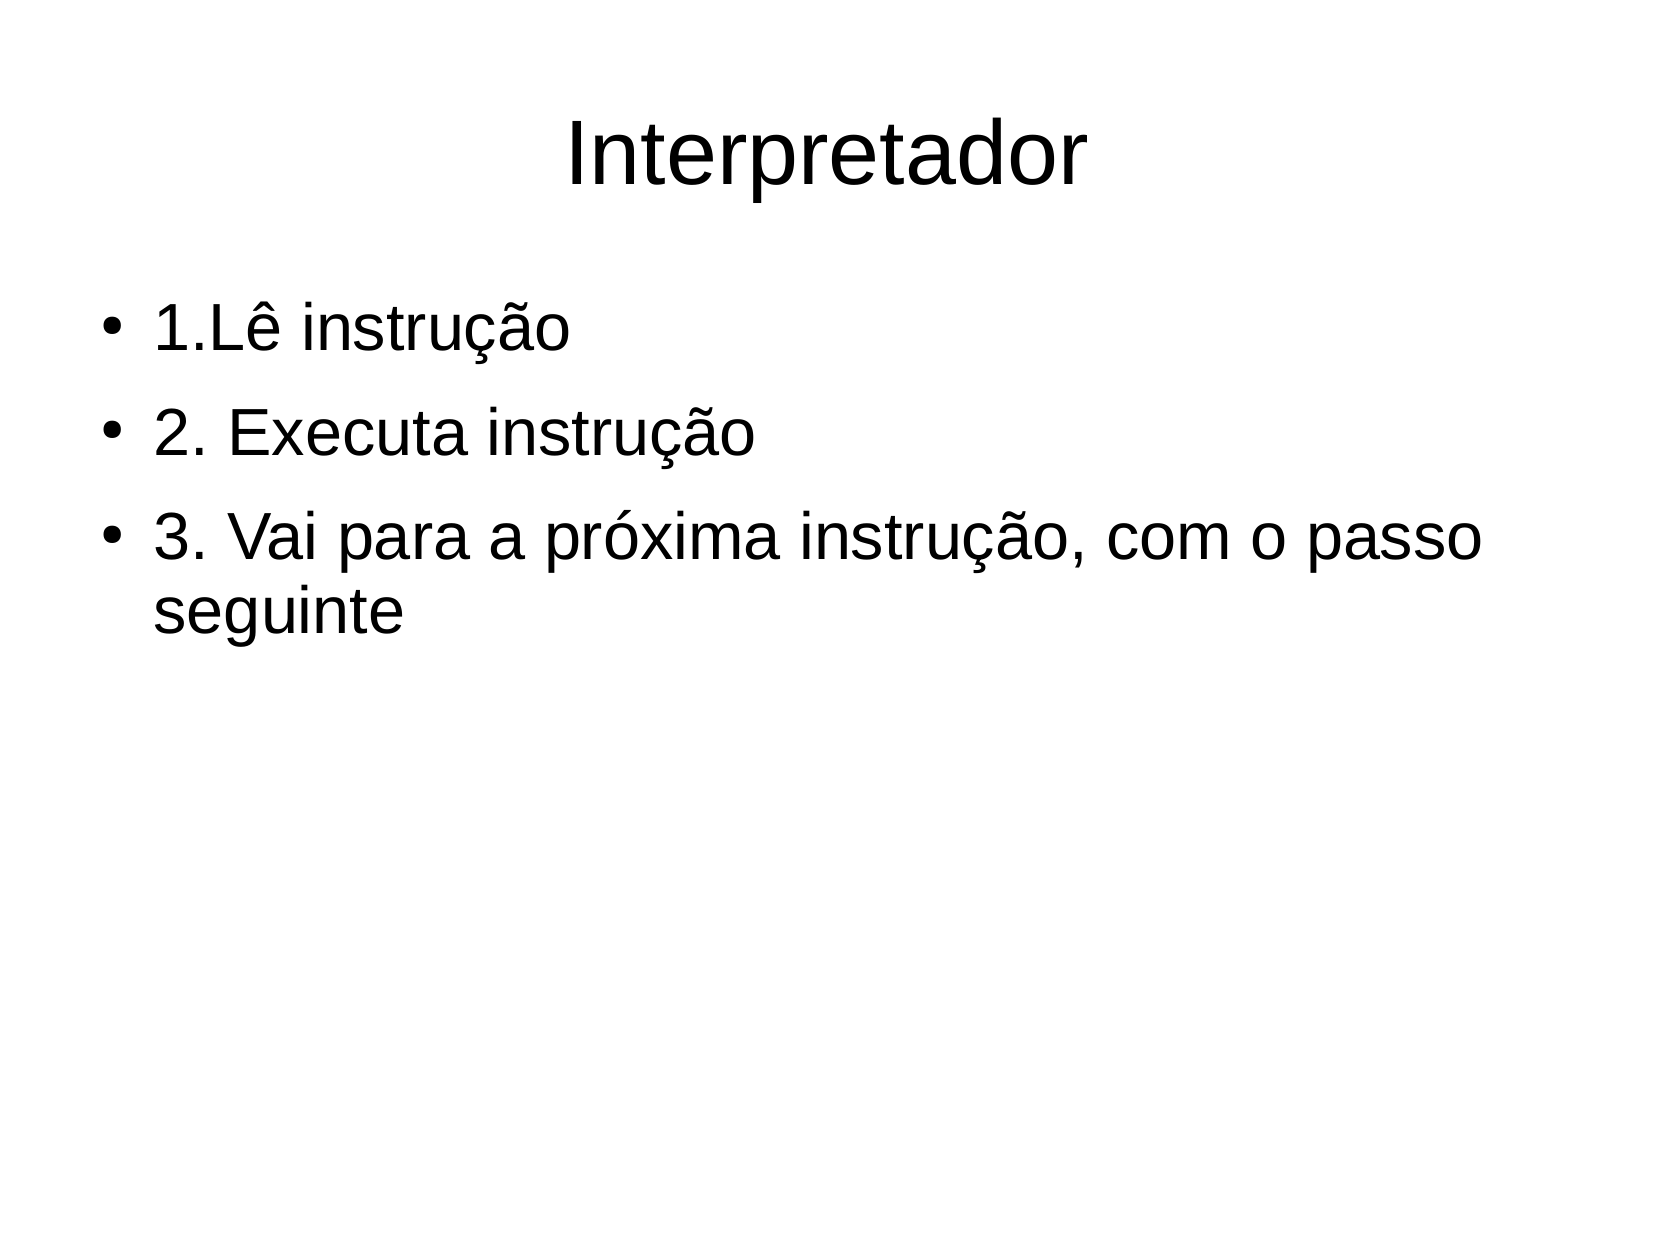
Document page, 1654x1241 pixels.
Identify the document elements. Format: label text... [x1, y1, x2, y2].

list 1.Lê instrução 2. Executa instrução 3. Vai para a próxima instrução, com o passo seguinte [82, 290, 1571, 1010]
title Interpretador [82, 49, 1571, 257]
